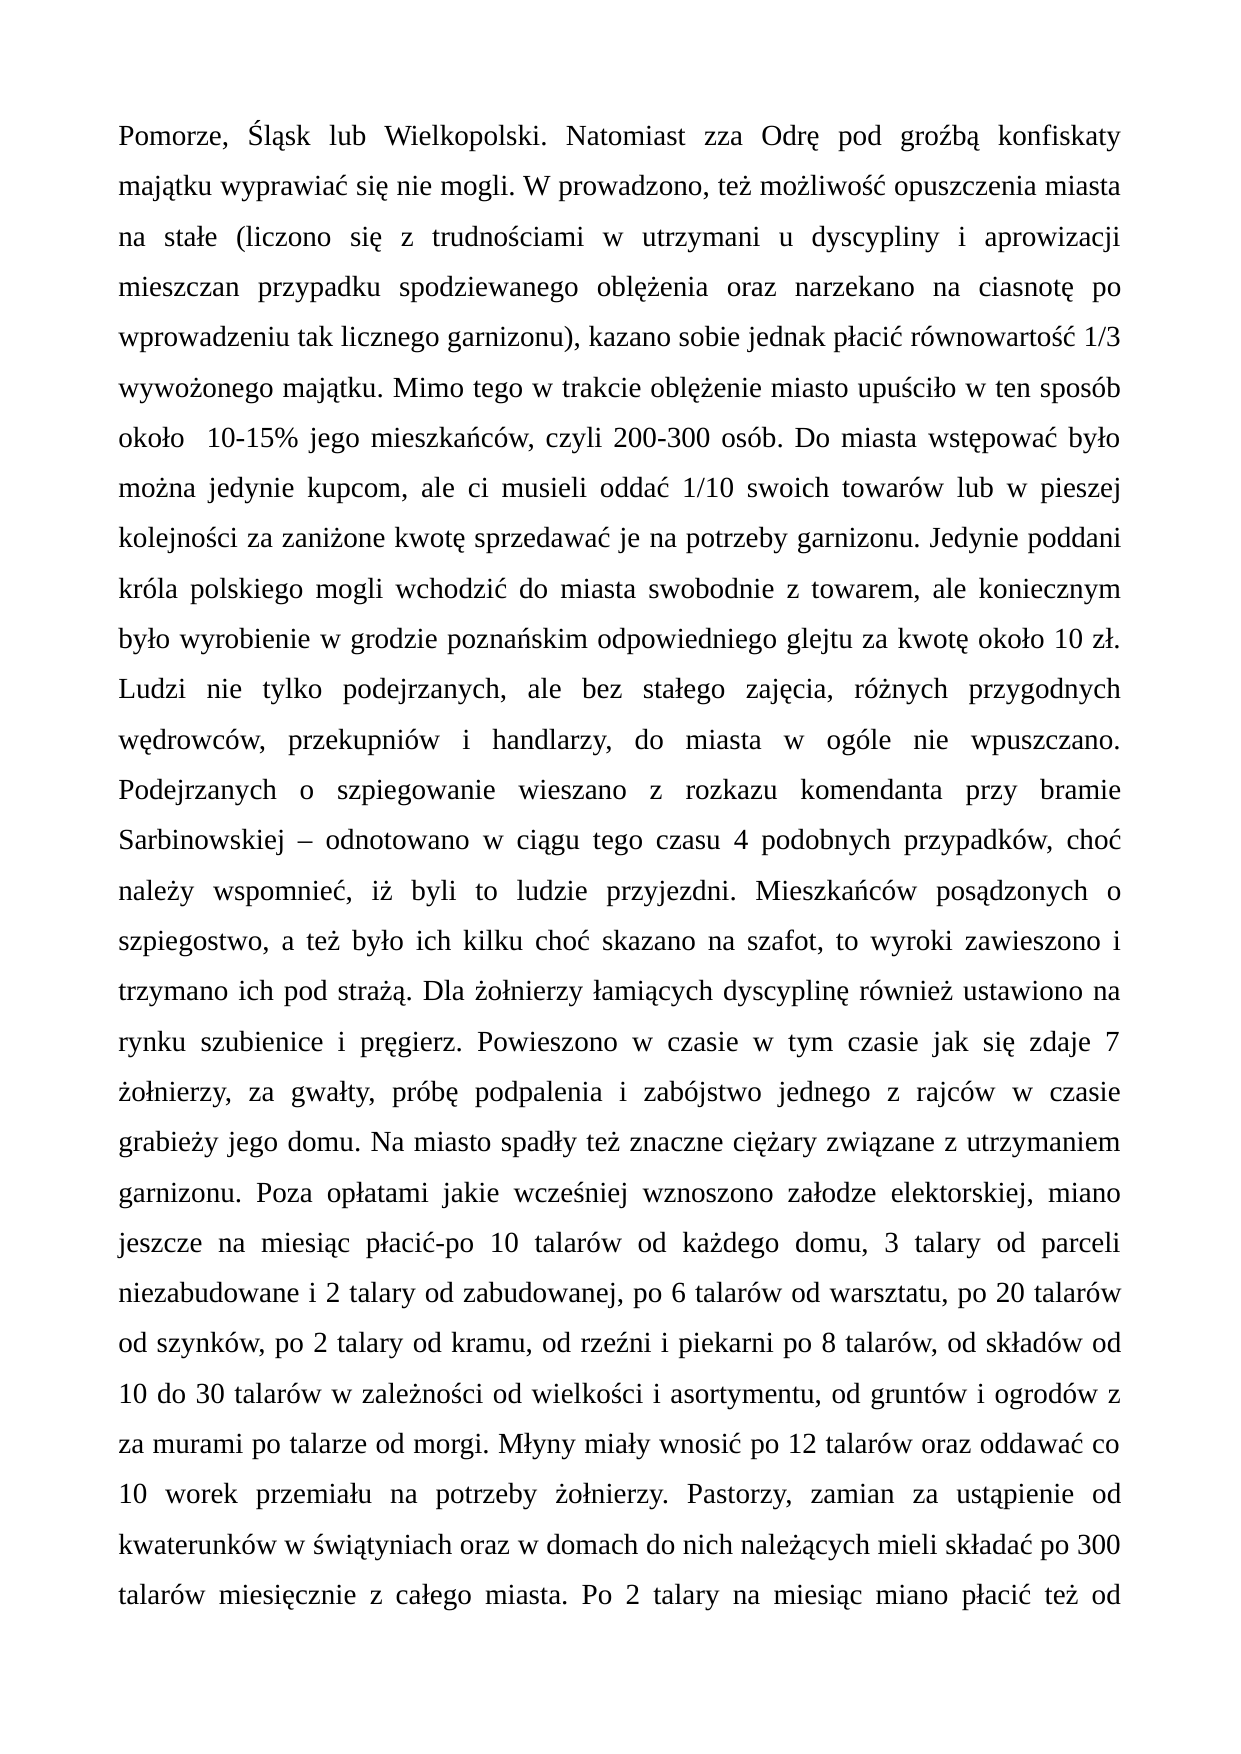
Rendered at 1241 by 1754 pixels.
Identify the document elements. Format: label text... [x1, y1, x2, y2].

text Pomorze, Śląsk lub Wielkopolski. Natomiast zza Odrę pod groźbą konfiskaty majątku wyprawiać się nie mogli. W prowadzono, też możliwość opuszczenia miasta na stałe (liczono się z trudnościami w utrzymani u dyscypliny i aprowizacji mieszczan przypadku spodziewanego oblężenia oraz narzekano na ciasnotę po wprowadzeniu tak licznego garnizonu), kazano sobie jednak płacić równowartość 1/3 wywożonego majątku. Mimo tego w trakcie oblężenie miasto upuściło w ten sposób około 10-15% jego mieszkańców, czyli 200-300 osób. Do miasta wstępować było można jedynie kupcom, ale ci musieli oddać 1/10 swoich towarów lub w pieszej kolejności za zaniżone kwotę sprzedawać je na potrzeby garnizonu. Jedynie poddani króla polskiego mogli wchodzić do miasta swobodnie z towarem, ale koniecznym było wyrobienie w grodzie poznańskim odpowiedniego glejtu za kwotę około 10 zł. Ludzi nie tylko podejrzanych, ale bez stałego zajęcia, różnych przygodnych wędrowców, przekupniów i handlarzy, do miasta w ogóle nie wpuszczano. Podejrzanych o szpiegowanie wieszano z rozkazu komendanta przy bramie Sarbinowskiej – odnotowano w ciągu tego czasu 4 podobnych przypadków, choć należy wspomnieć, iż byli to ludzie przyjezdni. Mieszkańców posądzonych o szpiegostwo, a też było ich kilku choć skazano na szafot, to wyroki zawieszono i trzymano ich pod strażą. Dla żołnierzy łamiących dyscyplinę również ustawiono na rynku szubienice i pręgierz. Powieszono w czasie w tym czasie jak się zdaje 7 żołnierzy, za gwałty, próbę podpalenia i zabójstwo jednego z rajców w czasie grabieży jego domu. Na miasto spadły też znaczne ciężary związane z utrzymaniem garnizonu. Poza opłatami jakie wcześniej wznoszono załodze elektorskiej, miano jeszcze na miesiąc płacić-po 10 talarów od każdego domu, 3 talary od parceli niezabudowane i 2 talary od zabudowanej, po 6 talarów od warsztatu, po 20 talarów od szynków, po 2 talary od kramu, od rzeźni i piekarni po 8 talarów, od składów od 10 do 30 talarów w zależności od wielkości i asortymentu, od gruntów i ogrodów z za murami po talarze od morgi. Młyny miały wnosić po 12 talarów oraz oddawać co 10 worek przemiału na potrzeby żołnierzy. Pastorzy, zamian za ustąpienie od kwaterunków w świątyniach oraz w domach do nich należących mieli składać po 300 talarów miesięcznie z całego miasta. Po 2 talary na miesiąc miano płacić też od [118, 118, 1122, 1611]
